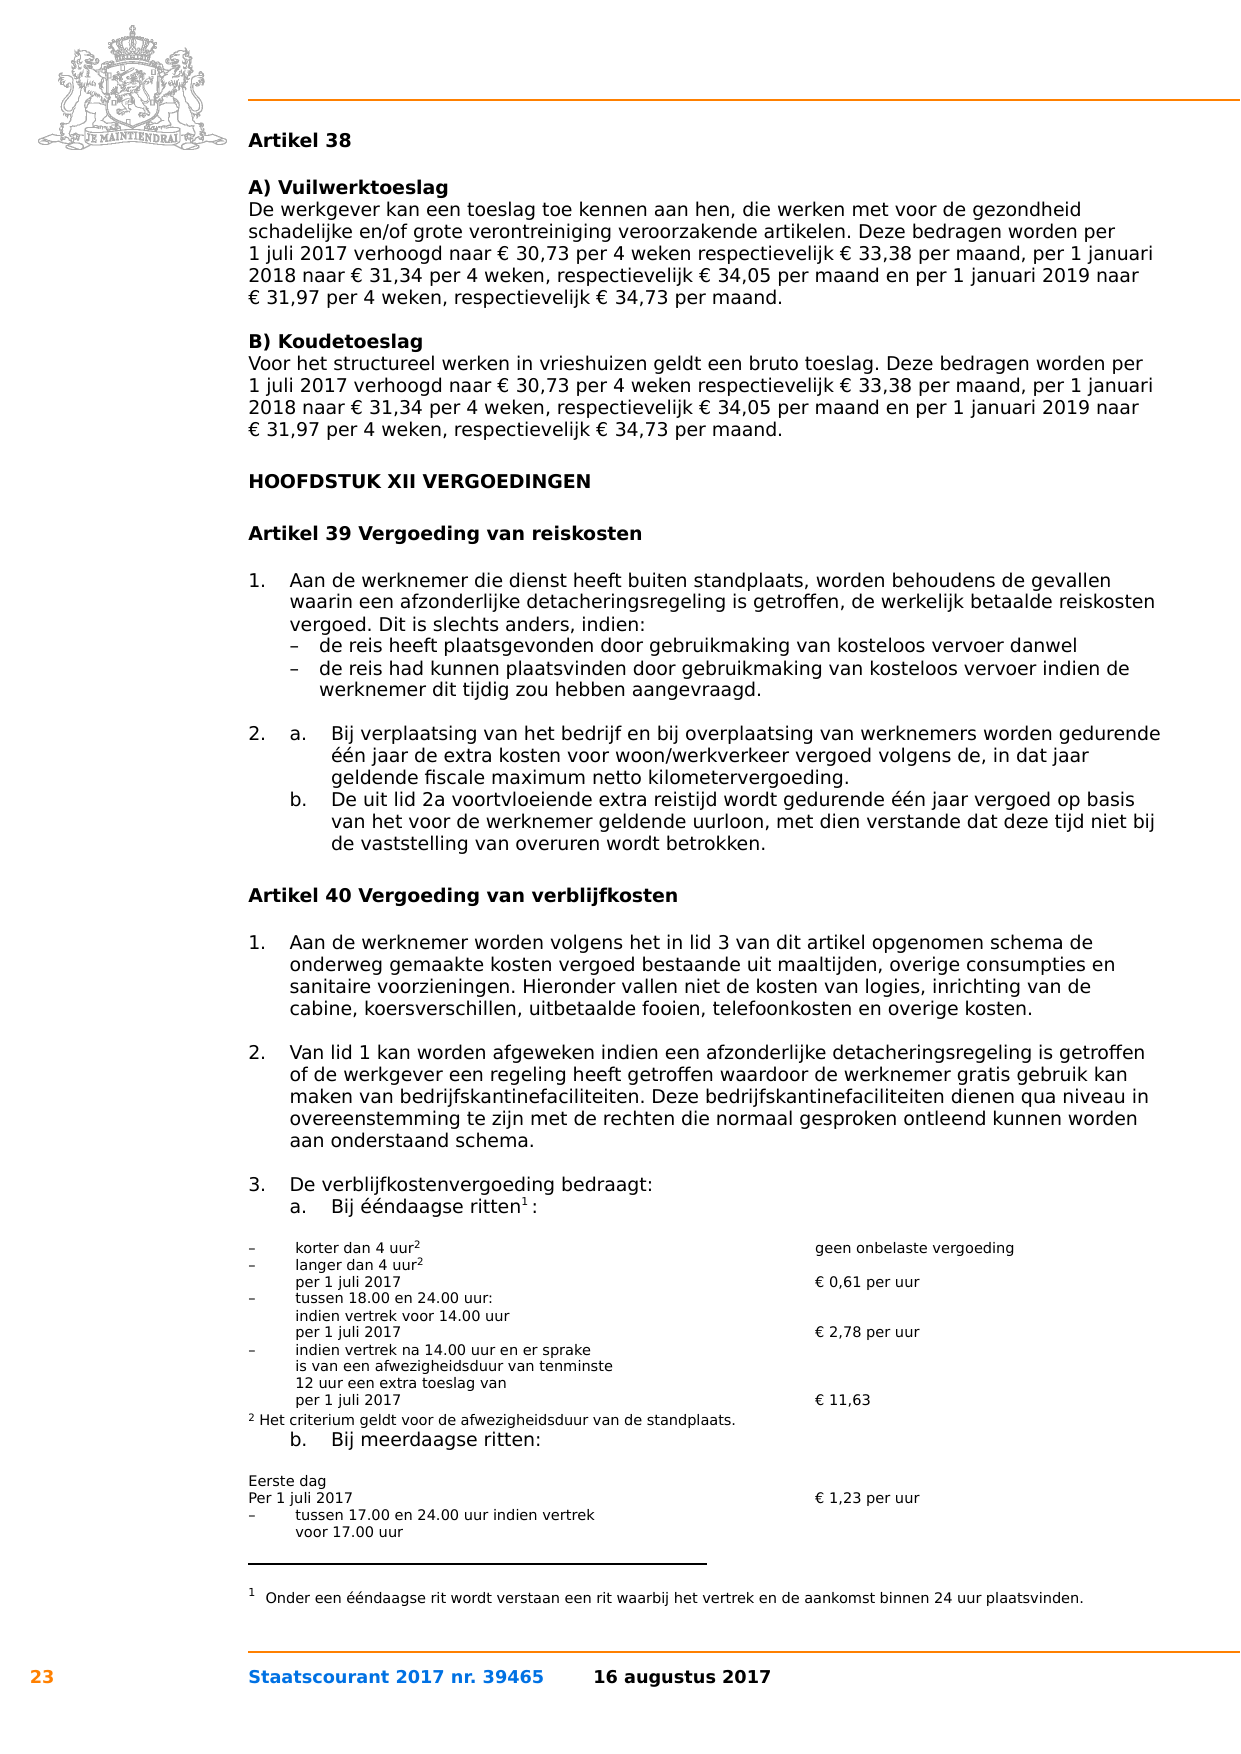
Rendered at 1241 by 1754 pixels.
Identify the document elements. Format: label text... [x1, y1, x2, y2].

text a. Bij ééndaagse ritten: [289, 1196, 1163, 1218]
table_cell is van een afwezigheidsduur van tenminste [289, 1358, 809, 1375]
table_cell € 0,61 per uur [809, 1274, 1163, 1290]
text De werkgever kan een toeslag toe kennen aan hen, die werken met voor de gezondheid schadelijke en/of grote verontreiniging veroorzakende artikelen. Deze bedragen worden per 1 juli 2017 verhoogd naar € 30,73 per 4 weken respectievelijk € 33,38 per maand, per 1 januari 2018 naar € 31,34 per 4 weken, respectievelijk € 34,05 per maand en per 1 januari 2019 naar € 31,97 per 4 weken, respectievelijk € 34,73 per maand. [248, 199, 1163, 309]
table_cell – [248, 1507, 289, 1524]
table_cell [809, 1524, 1163, 1541]
table_cell [248, 1308, 289, 1324]
table_cell [248, 1392, 289, 1409]
table_cell € 1,23 per uur [809, 1490, 1163, 1507]
table_cell – [248, 1341, 289, 1358]
text b. De uit lid 2a voortvloeiende extra reistijd wordt gedurende één jaar vergoed op basis van het voor de werknemer geldende uurloon, met dien verstande dat deze tijd niet bij de vaststelling van overuren wordt betrokken. [289, 789, 1163, 855]
table_cell [809, 1375, 1163, 1392]
table_cell [809, 1507, 1163, 1524]
text b. Bij meerdaagse ritten: [289, 1429, 1163, 1451]
table_cell [248, 1524, 289, 1541]
table_cell [809, 1358, 1163, 1375]
text – de reis heeft plaatsgevonden door gebruikmaking van kosteloos vervoer danwel [289, 635, 1163, 657]
table_cell 12 uur een extra toeslag van [289, 1375, 809, 1392]
table_cell [809, 1290, 1163, 1307]
table_cell per 1 juli 2017 [289, 1274, 809, 1290]
table_cell voor 17.00 uur [289, 1524, 809, 1541]
table_cell [248, 1324, 289, 1341]
text 3. De verblijfkostenvergoeding bedraagt: [248, 1174, 1163, 1196]
table_cell tussen 18.00 en 24.00 uur: [289, 1290, 809, 1307]
text Onder een ééndaagse rit wordt verstaan een rit waarbij het vertrek en de aankomst binnen 24 uur plaatsvinden. [248, 1586, 1163, 1608]
table_cell – [248, 1256, 289, 1273]
table_header Eerste dag [248, 1473, 809, 1490]
text – de reis had kunnen plaatsvinden door gebruikmaking van kosteloos vervoer indien de werknemer dit tijdig zou hebben aangevraagd. [289, 657, 1163, 701]
subtitle A) Vuilwerktoeslag [248, 177, 1163, 199]
picture [38, 25, 227, 150]
table_header – [248, 1240, 289, 1256]
subtitle Artikel 39 Vergoeding van reiskosten [248, 522, 1163, 544]
text 2. Van lid 1 kan worden afgeweken indien een afzonderlijke detacheringsregeling is getroffen of de werkgever een regeling heeft getroffen waardoor de werknemer gratis gebruik kan maken van bedrijfskantinefaciliteiten. Deze bedrijfskantinefaciliteiten dienen qua niveau in overeenstemming te zijn met de rechten die normaal gesproken ontleend kunnen worden aan onderstaand schema. [248, 1042, 1163, 1152]
table_cell [248, 1375, 289, 1392]
table_cell langer dan 4 uur2 [289, 1256, 809, 1273]
table_cell indien vertrek na 14.00 uur en er sprake [289, 1341, 809, 1358]
table_cell [809, 1308, 1163, 1324]
subtitle B) Koudetoeslag [248, 331, 1163, 353]
table_cell 2 Het criterium geldt voor de afwezigheidsduur van de standplaats. [248, 1409, 1163, 1429]
table_cell [809, 1256, 1163, 1273]
subtitle Artikel 38 [248, 130, 1163, 152]
table_cell [809, 1341, 1163, 1358]
table_header geen onbelaste vergoeding [809, 1240, 1163, 1256]
table_header [809, 1473, 1163, 1490]
table_cell per 1 juli 2017 [289, 1324, 809, 1341]
table_cell per 1 juli 2017 [289, 1392, 809, 1409]
subtitle HOOFDSTUK XII VERGOEDINGEN [248, 471, 1163, 492]
text 1. Aan de werknemer die dienst heeft buiten standplaats, worden behoudens de gevallen waarin een afzonderlijke detacheringsregeling is getroffen, de werkelijk betaalde reiskosten vergoed. Dit is slechts anders, indien: [248, 569, 1163, 635]
table_cell € 2,78 per uur [809, 1324, 1163, 1341]
table_cell tussen 17.00 en 24.00 uur indien vertrek [289, 1507, 809, 1524]
subtitle Artikel 40 Vergoeding van verblijfkosten [248, 885, 1163, 907]
table_header korter dan 4 uur2 [289, 1240, 809, 1256]
text Voor het structureel werken in vrieshuizen geldt een bruto toeslag. Deze bedragen worden per 1 juli 2017 verhoogd naar € 30,73 per 4 weken respectievelijk € 33,38 per maand, per 1 januari 2018 naar € 31,34 per 4 weken, respectievelijk € 34,05 per maand en per 1 januari 2019 naar € 31,97 per 4 weken, respectievelijk € 34,73 per maand. [248, 353, 1163, 441]
table_cell Per 1 juli 2017 [248, 1490, 809, 1507]
table_cell – [248, 1290, 289, 1307]
table_cell € 11,63 [809, 1392, 1163, 1409]
text 1. Aan de werknemer worden volgens het in lid 3 van dit artikel opgenomen schema de onderweg gemaakte kosten vergoed bestaande uit maaltijden, overige consumpties en sanitaire voorzieningen. Hieronder vallen niet de kosten van logies, inrichting van de cabine, koersverschillen, uitbetaalde fooien, telefoonkosten en overige kosten. [248, 932, 1163, 1020]
table_cell indien vertrek voor 14.00 uur [289, 1308, 809, 1324]
table_cell [248, 1274, 289, 1290]
text 2. a. Bij verplaatsing van het bedrijf en bij overplaatsing van werknemers worden gedurende één jaar de extra kosten voor woon/werkverkeer vergoed volgens de, in dat jaar geldende fiscale maximum netto kilometervergoeding. [248, 723, 1163, 789]
table_cell [248, 1358, 289, 1375]
